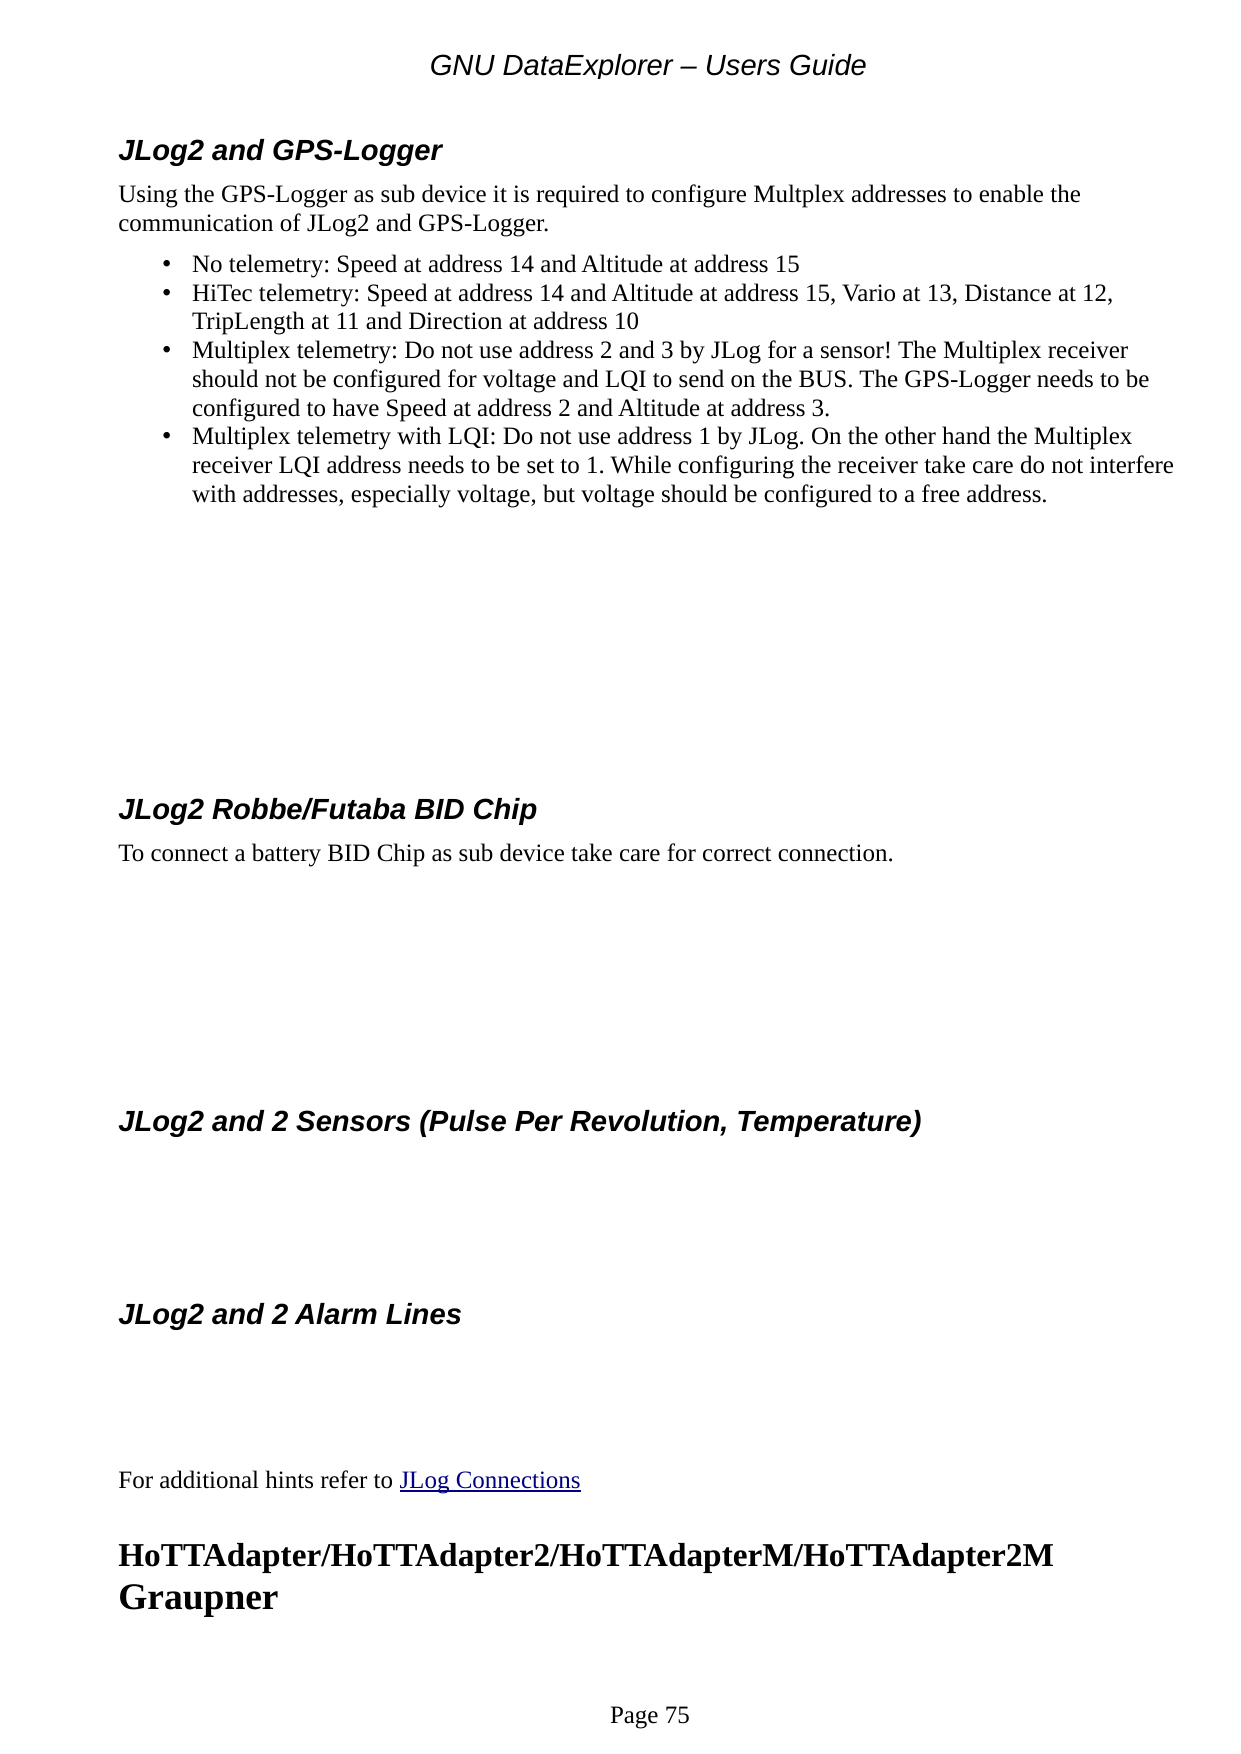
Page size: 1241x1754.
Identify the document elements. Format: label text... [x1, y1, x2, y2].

list Multiplex telemetry: Do not use address 2 and 3 by JLog for a sensor! The Multiplex receiver should not be configured for voltage and LQI to send on the BUS. The GPS-Logger needs to be configured to have Speed at address 2 and Altitude at address 3. [162, 335, 1181, 421]
text To connect a battery BID Chip as sub device take care for correct connection. [118, 838, 1181, 867]
text For additional hints refer to JLog Connections [118, 1465, 1181, 1494]
subtitle JLog2 and GPS-Logger [118, 133, 1181, 166]
text Using the GPS-Logger as sub device it is required to configure Multplex addresses to enable the communication of JLog2 and GPS-Logger. [118, 179, 1181, 236]
subtitle JLog2 and 2 Sensors (Pulse Per Revolution, Temperature) [118, 1104, 1181, 1138]
subtitle JLog2 and 2 Alarm Lines [118, 1297, 1181, 1331]
list No telemetry: Speed at address 14 and Altitude at address 15 [162, 249, 1181, 278]
subtitle JLog2 Robbe/Futaba BID Chip [118, 792, 1181, 826]
subtitle HoTTAdapter/HoTTAdapter2/HoTTAdapterM/HoTTAdapter2M Graupner [118, 1531, 1181, 1618]
list Multiplex telemetry with LQI: Do not use address 1 by JLog. On the other hand the Multiplex receiver LQI address needs to be set to 1. While configuring the receiver take care do not interfere with addresses, especially voltage, but voltage should be configured to a free address. [162, 421, 1181, 508]
list HiTec telemetry: Speed at address 14 and Altitude at address 15, Vario at 13, Distance at 12, TripLength at 11 and Direction at address 10 [162, 278, 1181, 335]
